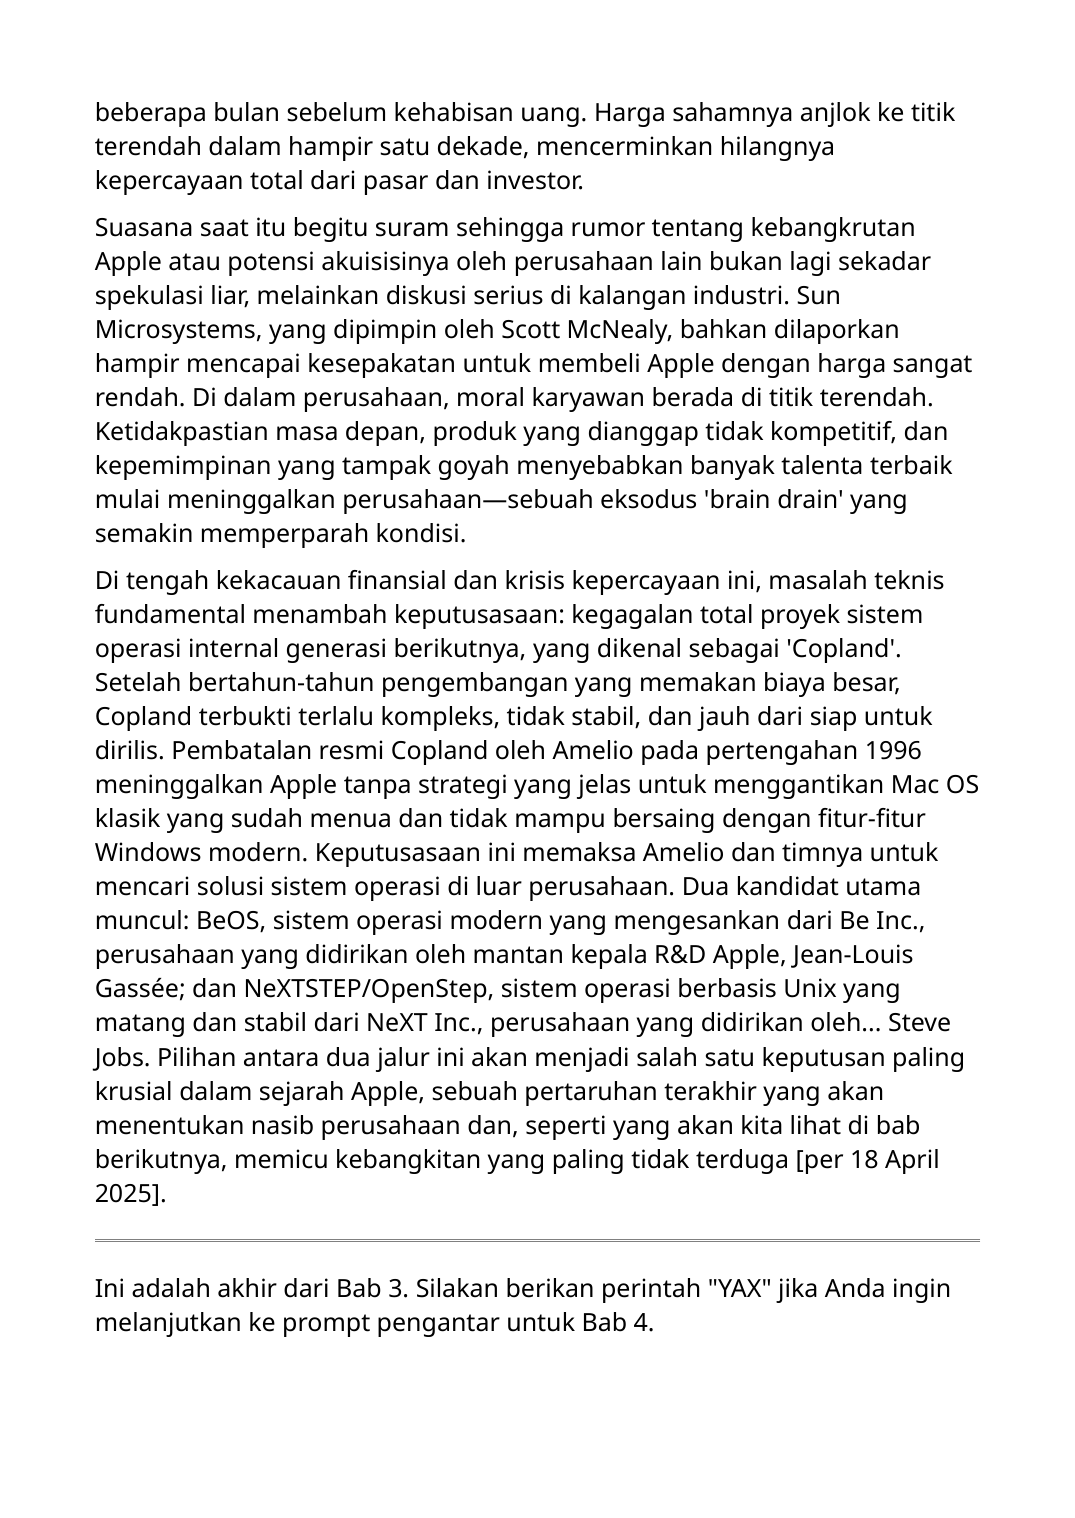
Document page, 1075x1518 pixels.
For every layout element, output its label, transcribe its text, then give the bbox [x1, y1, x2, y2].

text beberapa bulan sebelum kehabisan uang. Harga sahamnya anjlok ke titik terendah dalam hampir satu dekade, mencerminkan hilangnya kepercayaan total dari pasar dan investor. [94, 94, 980, 197]
text Suasana saat itu begitu suram sehingga rumor tentang kebangkrutan Apple atau potensi akuisisinya oleh perusahaan lain bukan lagi sekadar spekulasi liar, melainkan diskusi serius di kalangan industri. Sun Microsystems, yang dipimpin oleh Scott McNealy, bahkan dilaporkan hampir mencapai kesepakatan untuk membeli Apple dengan harga sangat rendah. Di dalam perusahaan, moral karyawan berada di titik terendah. Ketidakpastian masa depan, produk yang dianggap tidak kompetitif, dan kepemimpinan yang tampak goyah menyebabkan banyak talenta terbaik mulai meninggalkan perusahaan—sebuah eksodus 'brain drain' yang semakin memperparah kondisi. [94, 209, 980, 550]
text Ini adalah akhir dari Bab 3. Silakan berikan perintah "YAX" jika Anda ingin melanjutkan ke prompt pengantar untuk Bab 4. [94, 1271, 980, 1339]
text Di tengah kekacauan finansial dan krisis kepercayaan ini, masalah teknis fundamental menambah keputusasaan: kegagalan total proyek sistem operasi internal generasi berikutnya, yang dikenal sebagai 'Copland'. Setelah bertahun-tahun pengembangan yang memakan biaya besar, Copland terbukti terlalu kompleks, tidak stabil, dan jauh dari siap untuk dirilis. Pembatalan resmi Copland oleh Amelio pada pertengahan 1996 meninggalkan Apple tanpa strategi yang jelas untuk menggantikan Mac OS klasik yang sudah menua dan tidak mampu bersaing dengan fitur-fitur Windows modern. Keputusasaan ini memaksa Amelio dan timnya untuk mencari solusi sistem operasi di luar perusahaan. Dua kandidat utama muncul: BeOS, sistem operasi modern yang mengesankan dari Be Inc., perusahaan yang didirikan oleh mantan kepala R&D Apple, Jean-Louis Gassée; dan NeXTSTEP/OpenStep, sistem operasi berbasis Unix yang matang dan stabil dari NeXT Inc., perusahaan yang didirikan oleh... Steve Jobs. Pilihan antara dua jalur ini akan menjadi salah satu keputusan paling krusial dalam sejarah Apple, sebuah pertaruhan terakhir yang akan menentukan nasib perusahaan dan, seperti yang akan kita lihat di bab berikutnya, memicu kebangkitan yang paling tidak terduga [per 18 April 2025]. [94, 562, 980, 1209]
